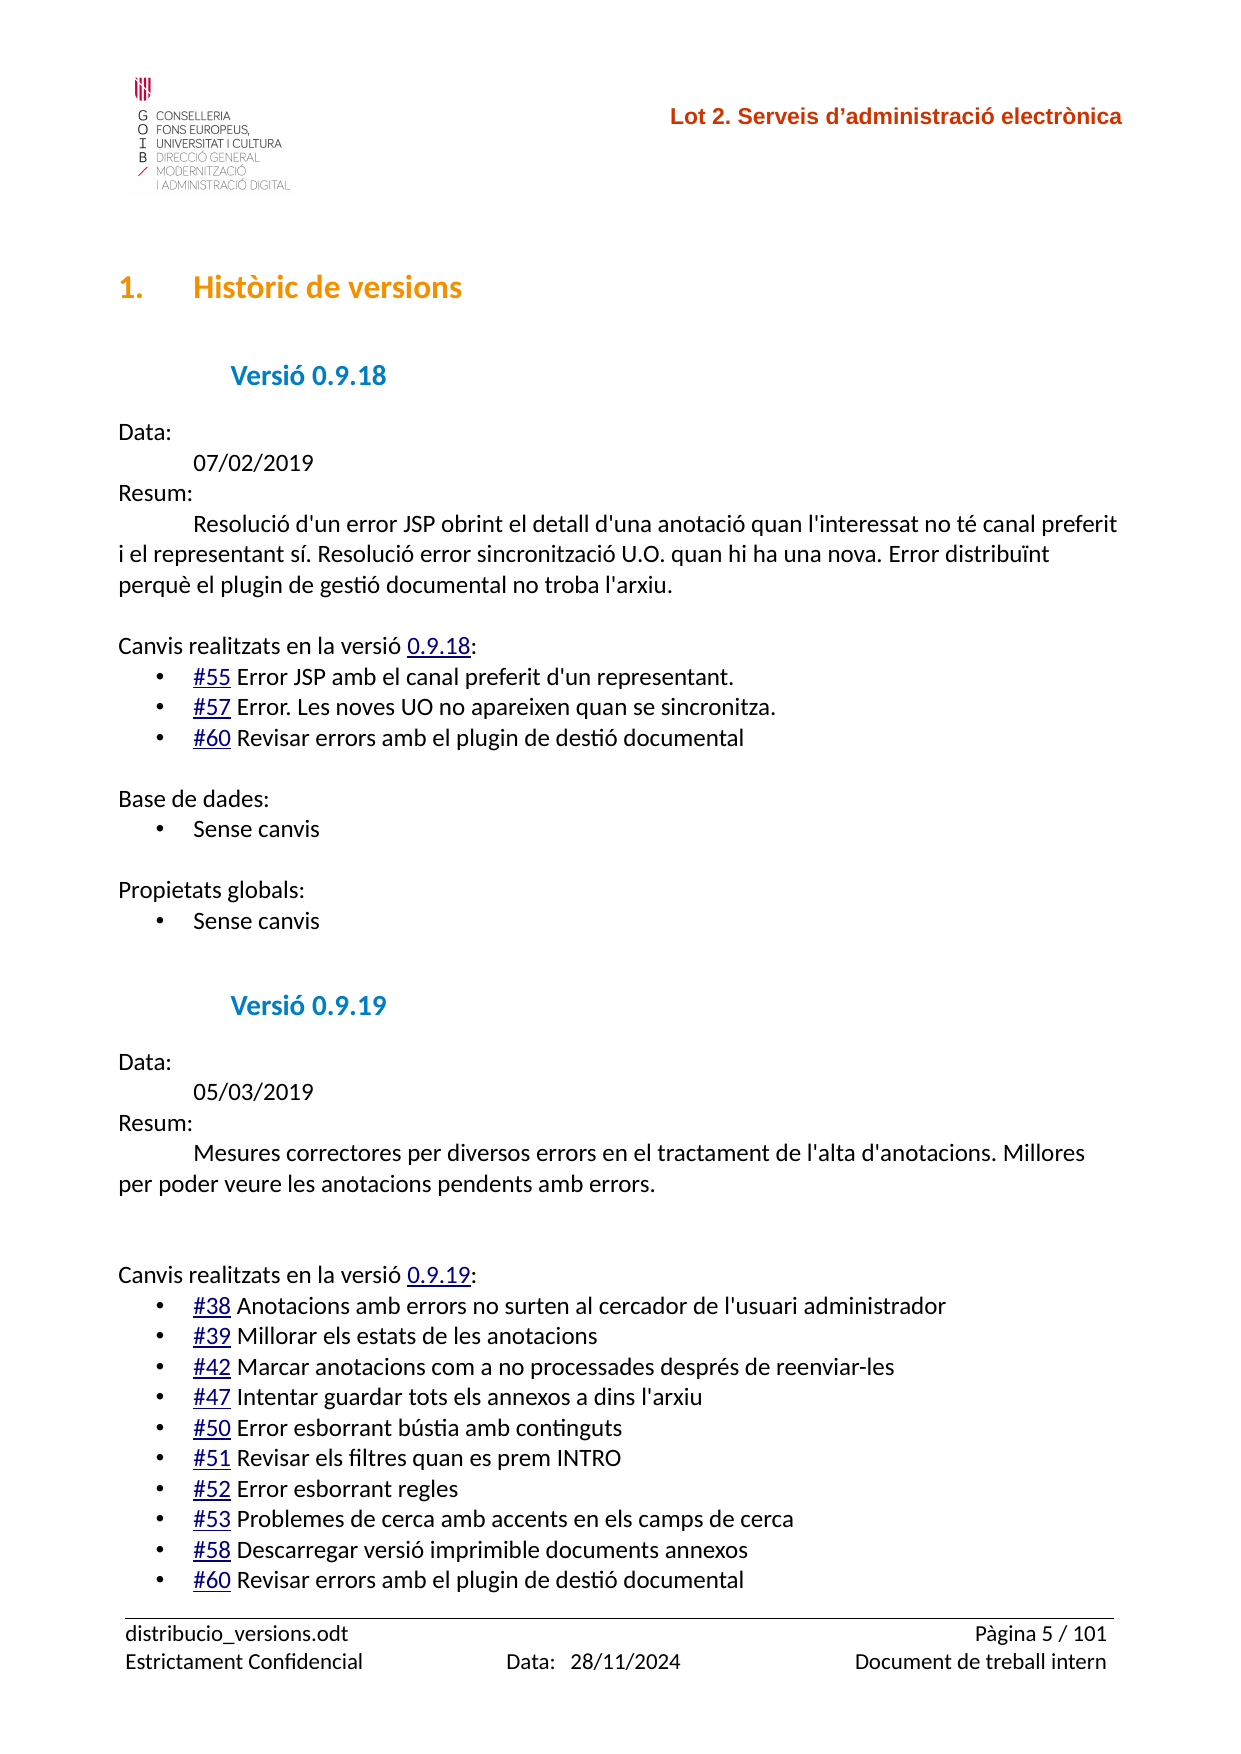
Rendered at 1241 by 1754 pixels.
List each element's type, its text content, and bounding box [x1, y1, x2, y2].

picture [126, 70, 299, 197]
list #50 Error esborrant bústia amb continguts [156, 1412, 1122, 1443]
list #60 Revisar errors amb el plugin de destió documental [156, 1565, 1122, 1595]
text Data: [118, 417, 1122, 447]
list #42 Marcar anotacions com a no processades després de reenviar-les [156, 1351, 1122, 1382]
list #55 Error JSP amb el canal preferit d'un representant. [156, 661, 1122, 691]
subtitle Versió 0.9.18 [153, 357, 1122, 393]
subtitle Versió 0.9.19 [153, 987, 1122, 1022]
list Sense canvis [156, 813, 1122, 844]
list #47 Intentar guardar tots els annexos a dins l'arxiu [156, 1382, 1122, 1412]
list #39 Millorar els estats de les anotacions [156, 1321, 1122, 1351]
list #52 Error esborrant regles [156, 1473, 1122, 1504]
text Resum: [118, 478, 1122, 508]
list #58 Descarregar versió imprimible documents annexos [156, 1534, 1122, 1565]
text Resum: [118, 1107, 1122, 1137]
text Resolució d'un error JSP obrint el detall d'una anotació quan l'interessat no té canal preferit i el representant sí. Resolució error sincronització U.O. quan hi ha una nova. Error distribuïnt perquè el plugin de gestió documental no troba l'arxiu. [118, 508, 1122, 600]
list Sense canvis [156, 905, 1122, 935]
subtitle Històric de versions [118, 266, 1122, 307]
text Base de dades: [118, 783, 1122, 813]
text Data: [118, 1046, 1122, 1076]
list #38 Anotacions amb errors no surten al cercador de l'usuari administrador [156, 1290, 1122, 1321]
list #51 Revisar els filtres quan es prem INTRO [156, 1443, 1122, 1473]
list #53 Problemes de cerca amb accents en els camps de cerca [156, 1504, 1122, 1534]
text Mesures correctores per diversos errors en el tractament de l'alta d'anotacions. Millores per poder veure les anotacions pendents amb errors. [118, 1137, 1122, 1198]
list #60 Revisar errors amb el plugin de destió documental [156, 722, 1122, 752]
text 05/03/2019 [118, 1076, 1122, 1107]
text 07/02/2019 [118, 447, 1122, 478]
text Propietats globals: [118, 874, 1122, 905]
text Canvis realitzats en la versió 0.9.18: [118, 630, 1122, 661]
text Canvis realitzats en la versió 0.9.19: [118, 1259, 1122, 1290]
list #57 Error. Les noves UO no apareixen quan se sincronitza. [156, 691, 1122, 722]
